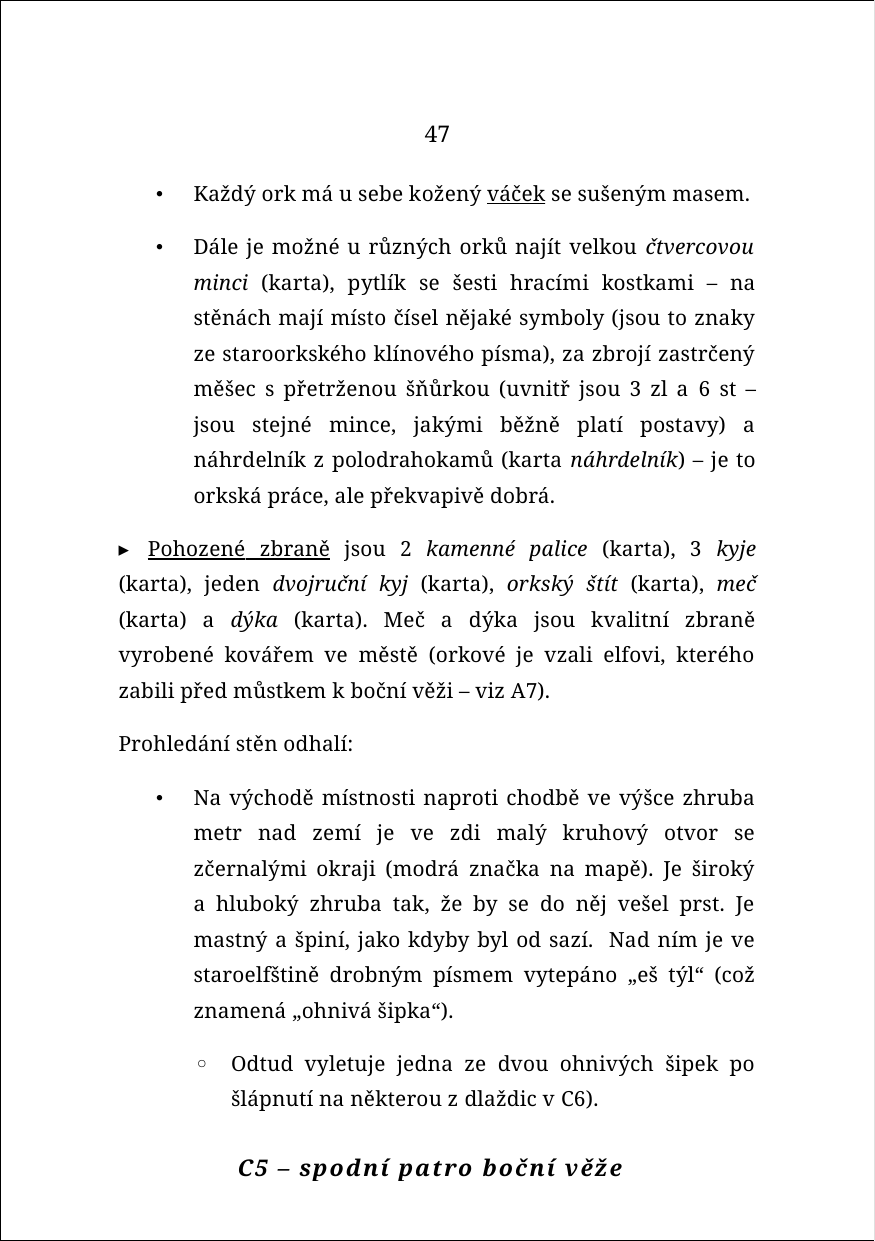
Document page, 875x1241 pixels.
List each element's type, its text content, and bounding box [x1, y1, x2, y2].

list Každý ork má u sebe kožený váček se sušeným masem. [156, 179, 756, 207]
list Na východě místnosti naproti chodbě ve výšce zhruba metr nad zemí je ve zdi malý kruhový otvor se zčernalými okraji (modrá značka na mapě). Je široký a⁠ hluboký zhruba tak, že by se do něj vešel prst. Je mastný a⁠ špiní, jako kdyby byl od sazí. Nad ním je ve staroelfštině drobným písmem vytepáno „eš týl“ (což znamená „ohnivá šipka“). [156, 783, 756, 1024]
text ▸ Pohozené⁠ zbraně jsou 2 kamenné palice (karta), 3 kyje (karta), jeden dvojruční kyj (karta), orkský štít (karta), meč (karta) a⁠ dýka (karta). Meč a⁠ dýka jsou kvalitní zbraně vyrobené kovářem ve městě (orkové je vzali elfovi, kterého zabili před můstkem k⁠ boční věži – viz A7). [118, 534, 756, 704]
text Prohledání stěn odhalí: [118, 729, 756, 758]
list Dále je možné u různých orků najít velkou čtvercovou minci (karta), pytlík se šesti hracími kostkami – na stěnách mají místo čísel nějaké symboly (jsou to znaky ze staroorkského klínového písma), za zbrojí zastrčený měšec s⁠ přetrženou šňůrkou (uvnitř jsou 3 zl a⁠ 6 st – jsou stejné mince, jakými běžně platí postavy) a náhrdelník z⁠ polodrahokamů (karta náhrdelník) – je to orkská práce, ale překvapivě dobrá. [156, 232, 756, 509]
list Odtud vyletuje jedna ze dvou ohnivých šipek po šlápnutí na některou z⁠ dlaždic v⁠ C6). [193, 1049, 756, 1113]
